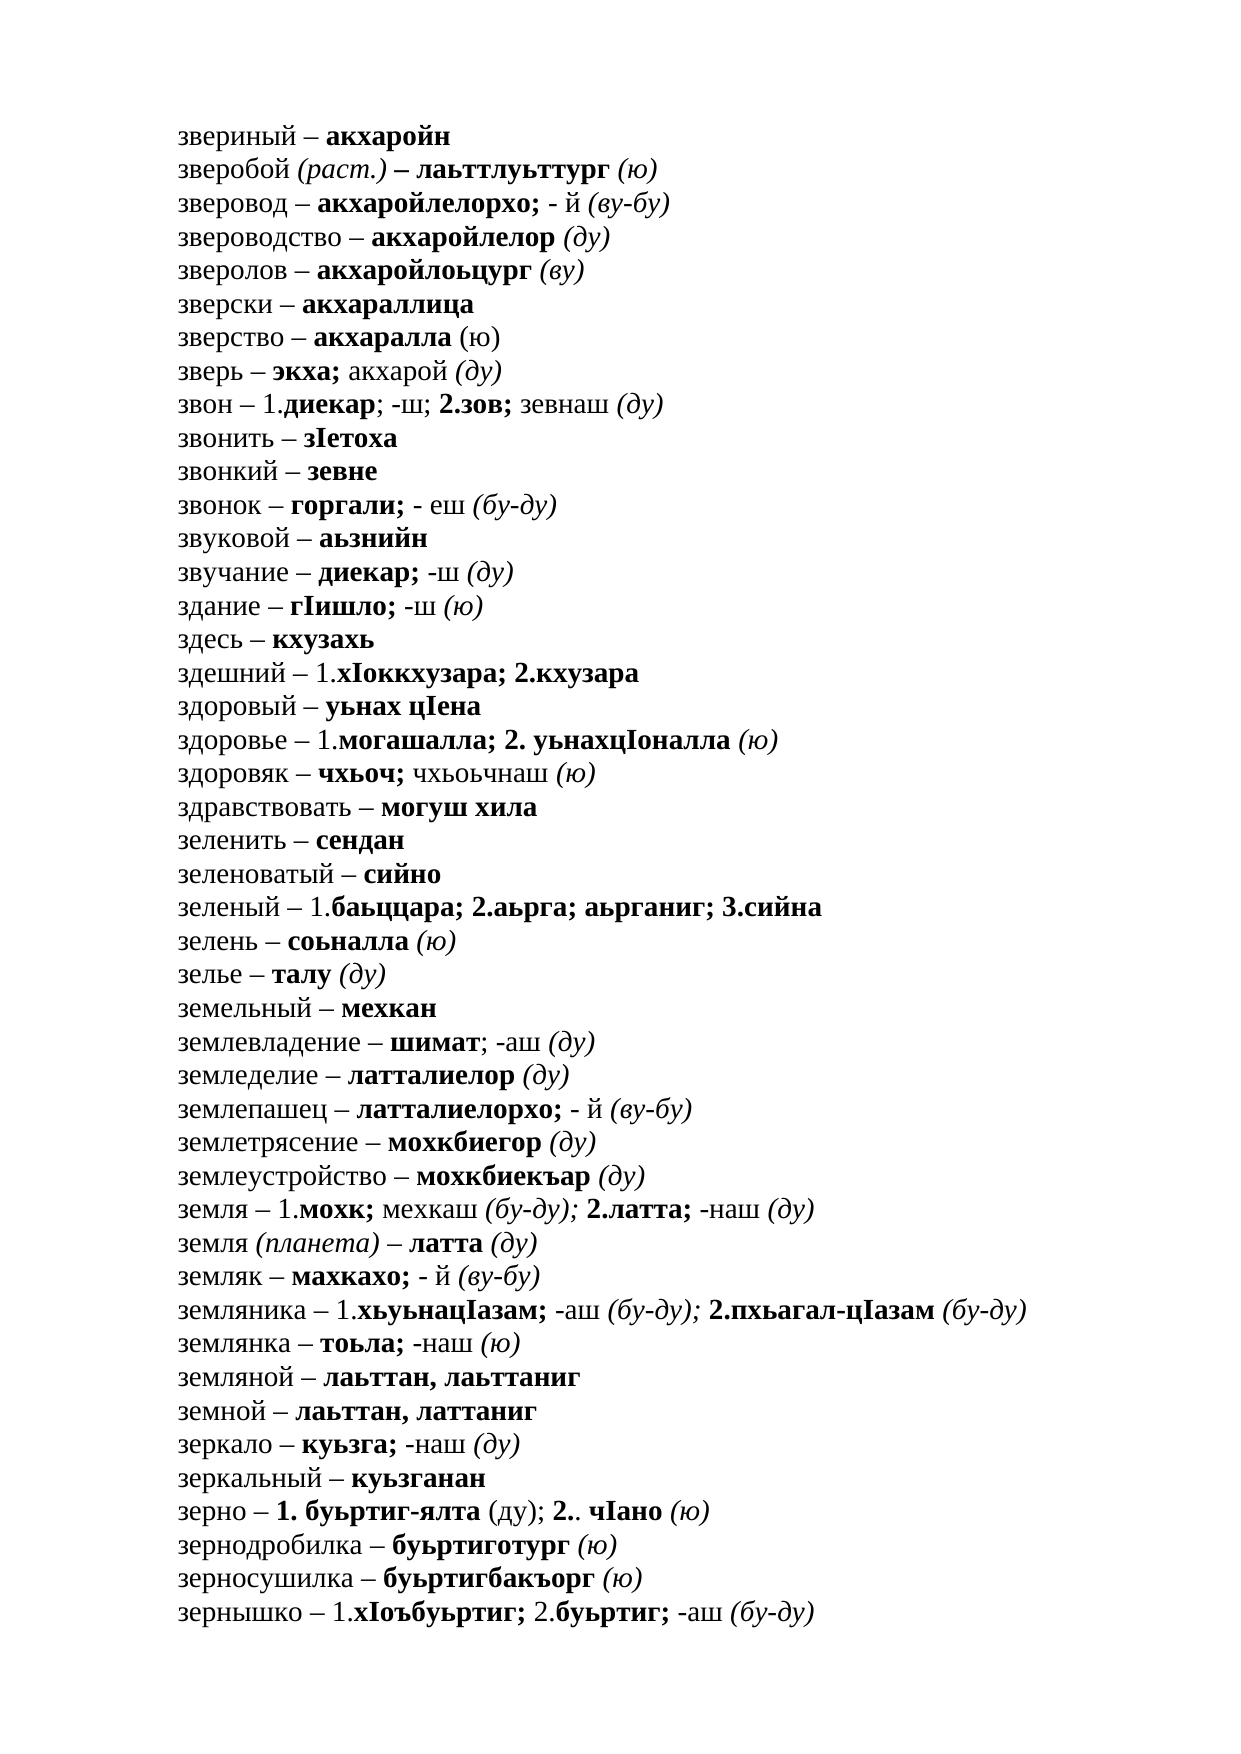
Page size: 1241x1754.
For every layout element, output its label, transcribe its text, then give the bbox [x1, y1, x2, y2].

text зеленить – сендан [177, 822, 1152, 856]
text звонок – горгали; - еш (бу-ду) [177, 487, 1152, 521]
text звонить – зӀетоха [177, 420, 1152, 453]
text звериный – акхаройн [177, 118, 1152, 152]
text зеркальный – куьзганан [177, 1460, 1152, 1493]
text земледелие – латталиелор (ду) [177, 1057, 1152, 1091]
text земляк – махкахо; - й (ву-бу) [177, 1258, 1152, 1292]
text зелье – талу (ду) [177, 957, 1152, 990]
text звучание – диекар; -ш (ду) [177, 554, 1152, 588]
text земляной – лаьттан, лаьттаниг [177, 1359, 1152, 1393]
text звуковой – аьзнийн [177, 521, 1152, 554]
text зверовод – акхаройлелорхо; - й (ву-бу) [177, 185, 1152, 219]
text землевладение – шимат; -аш (ду) [177, 1024, 1152, 1057]
text зеленый – 1.баьццара; 2.аьрга; аьрганиг; 3.сийна [177, 889, 1152, 923]
text зернышко – 1.хӀоъбуьртиг; 2.буьртиг; -аш (бу-ду) [177, 1594, 1152, 1627]
text здешний – 1.хӀоккхузара; 2.кхузара [177, 655, 1152, 688]
text землеустройство – мохкбиекъар (ду) [177, 1158, 1152, 1191]
text землепашец – латталиелорхо; - й (ву-бу) [177, 1091, 1152, 1124]
text земля (планета) – латта (ду) [177, 1225, 1152, 1258]
text зерносушилка – буьртигбакъорг (ю) [177, 1560, 1152, 1594]
text земля – 1.мохк; мехкаш (бу-ду); 2.латта; -наш (ду) [177, 1191, 1152, 1225]
text землетрясение – мохкбиегор (ду) [177, 1124, 1152, 1158]
text земляника – 1.хьуьнацӀазам; -аш (бу-ду); 2.пхьагал-цӀазам (бу-ду) [177, 1292, 1152, 1326]
text звероводство – акхаройлелор (ду) [177, 219, 1152, 252]
text здоровье – 1.могашалла; 2. уьнахцӀоналла (ю) [177, 722, 1152, 755]
text зверобой (раст.) – лаьттлуьттург (ю) [177, 152, 1152, 185]
text землянка – тоьла; -наш (ю) [177, 1326, 1152, 1359]
text зверь – экха; акхарой (ду) [177, 353, 1152, 386]
text зверски – акхараллица [177, 286, 1152, 319]
text зверолов – акхаройлоьцург (ву) [177, 252, 1152, 286]
text зелень – соьналла (ю) [177, 923, 1152, 957]
text зеркало – куьзга; -наш (ду) [177, 1426, 1152, 1460]
text звонкий – зевне [177, 453, 1152, 487]
text звон – 1.диекар; -ш; 2.зов; зевнаш (ду) [177, 386, 1152, 420]
text земной – лаьттан, латтаниг [177, 1393, 1152, 1426]
text зерно – 1. буьртиг-ялта (ду); 2.. чӀано (ю) [177, 1493, 1152, 1527]
text зверство – акхаралла (ю) [177, 319, 1152, 353]
text здание – гӀишло; -ш (ю) [177, 588, 1152, 621]
text здоровый – уьнах цӀена [177, 688, 1152, 722]
text зеленоватый – сийно [177, 856, 1152, 889]
text земельный – мехкан [177, 990, 1152, 1024]
text здоровяк – чхьоч; чхьоьчнаш (ю) [177, 755, 1152, 789]
text здравствовать – могуш хила [177, 789, 1152, 822]
text зернодробилка – буьртиготург (ю) [177, 1527, 1152, 1560]
text здесь – кхузахь [177, 621, 1152, 655]
